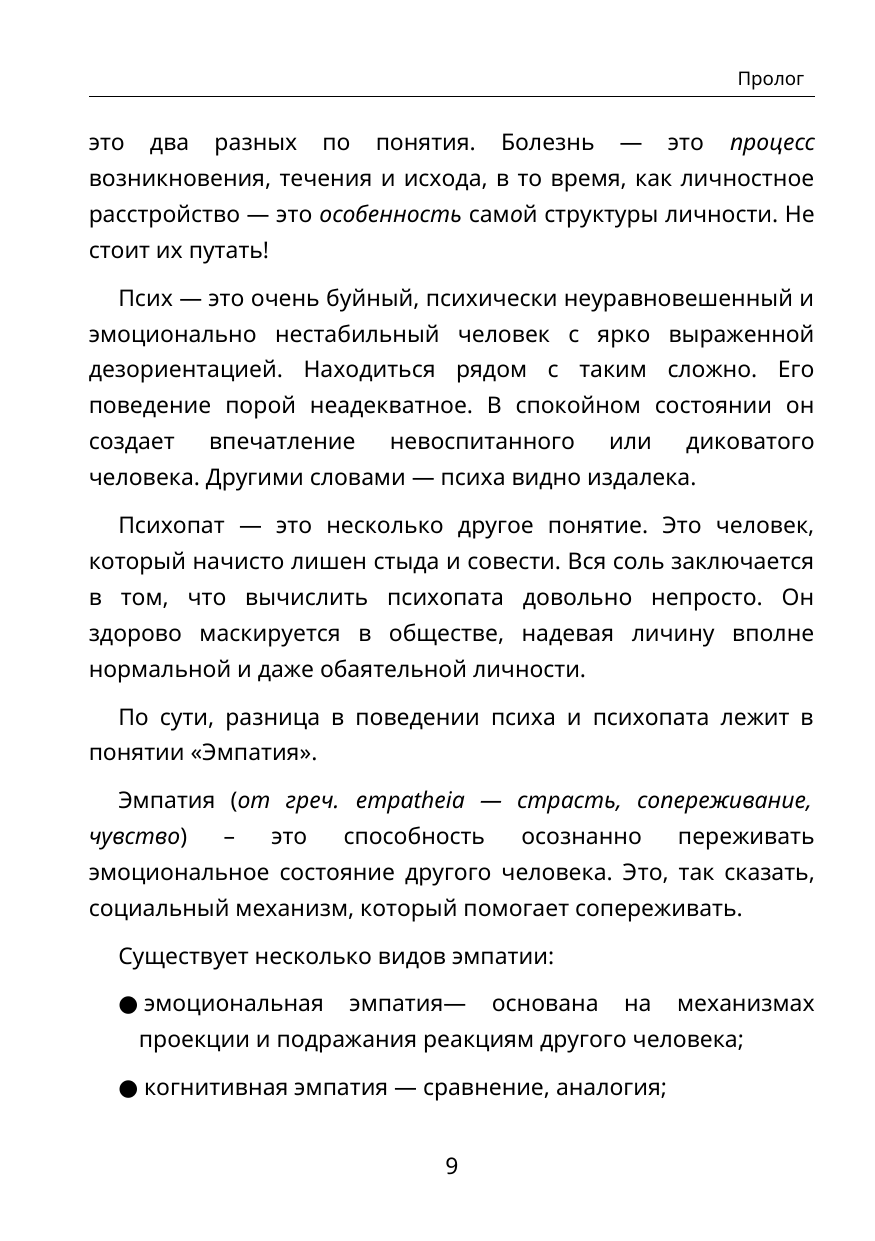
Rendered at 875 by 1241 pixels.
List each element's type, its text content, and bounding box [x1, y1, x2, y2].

text это два разных по понятия. Болезнь — это процесс возникновения, течения и исхода, в то время, как личностное расстройство — это особенность самой структуры личности. Не стоит их путать! [88, 126, 815, 265]
text Псих — это очень буйный, психически неуравновешенный и эмоционально нестабильный человек с ярко выраженной дезориентацией. Находиться рядом с таким сложно. Его поведение порой неадекватное. В спокойном состоянии он создает впечатление невоспитанного или диковатого человека. Другими словами — психа видно издалека. [88, 282, 815, 492]
list эмоциональная эмпатия— основана на механизмах проекции и подражания реакциям другого человека; [118, 987, 815, 1054]
text Существует несколько видов эмпатии: [88, 939, 815, 971]
list когнитивная эмпатия — сравнение, аналогия; [118, 1071, 815, 1102]
text По сути, разница в поведении психа и психопата лежит в понятии «Эмпатия». [88, 700, 815, 768]
text Эмпатия (от греч. empatheia — страсть, сопереживание, чувство) – это способность осознанно переживать эмоциональное состояние другого человека. Это, так сказать, социальный механизм, который помогает сопереживать. [88, 784, 815, 923]
text Психопат — это несколько другое понятие. Это человек, который начисто лишен стыда и совести. Вся соль заключается в том, что вычислить психопата довольно непросто. Он здорово маскируется в обществе, надевая личину вполне нормальной и даже обаятельной личности. [88, 509, 815, 684]
